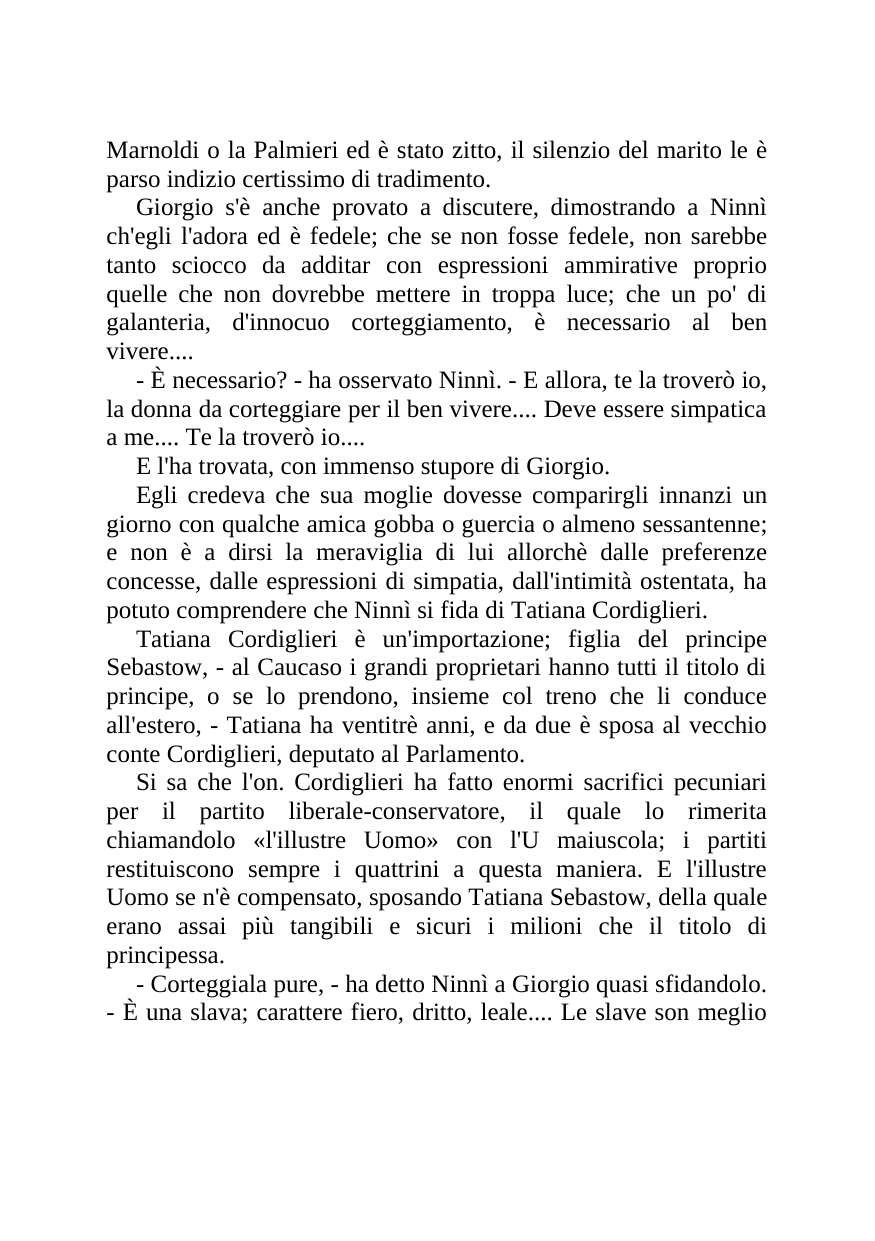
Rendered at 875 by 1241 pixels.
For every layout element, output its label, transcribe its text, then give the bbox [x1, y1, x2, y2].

text - Corteggiala pure, - ha detto Ninnì a Giorgio quasi sfidandolo. - È una slava; carattere fiero, dritto, leale.... Le slave son meglio [106, 969, 768, 1026]
text E l'ha trovata, con immenso stupore di Giorgio. [106, 451, 768, 480]
text Marnoldi o la Palmieri ed è stato zitto, il silenzio del marito le è parso indizio certissimo di tradimento. [106, 135, 768, 192]
text Egli credeva che sua moglie dovesse comparirgli innanzi un giorno con qualche amica gobba o guercia o almeno sessantenne; e non è a dirsi la meraviglia di lui allorchè dalle preferenze concesse, dalle espressioni di simpatia, dall'intimità ostentata, ha potuto comprendere che Ninnì si fida di Tatiana Cordiglieri. [106, 480, 768, 624]
text Tatiana Cordiglieri è un'importazione; figlia del principe Sebastow, - al Caucaso i grandi proprietari hanno tutti il titolo di principe, o se lo prendono, insieme col treno che li conduce all'estero, - Tatiana ha ventitrè anni, e da due è sposa al vecchio conte Cordiglieri, deputato al Parlamento. [106, 624, 768, 767]
text - È necessario? - ha osservato Ninnì. - E allora, te la troverò io, la donna da corteggiare per il ben vivere.... Deve essere simpatica a me.... Te la troverò io.... [106, 365, 768, 451]
text Si sa che l'on. Cordiglieri ha fatto enormi sacrifici pecuniari per il partito liberale-conservatore, il quale lo rimerita chiamandolo «l'illustre Uomo» con l'U maiuscola; i partiti restituiscono sempre i quattrini a questa maniera. E l'illustre Uomo se n'è compensato, sposando Tatiana Sebastow, della quale erano assai più tangibili e sicuri i milioni che il titolo di principessa. [106, 767, 768, 969]
text Giorgio s'è anche provato a discutere, dimostrando a Ninnì ch'egli l'adora ed è fedele; che se non fosse fedele, non sarebbe tanto sciocco da additar con espressioni ammirative proprio quelle che non dovrebbe mettere in troppa luce; che un po' di galanteria, d'innocuo corteggiamento, è necessario al ben vivere.... [106, 192, 768, 365]
